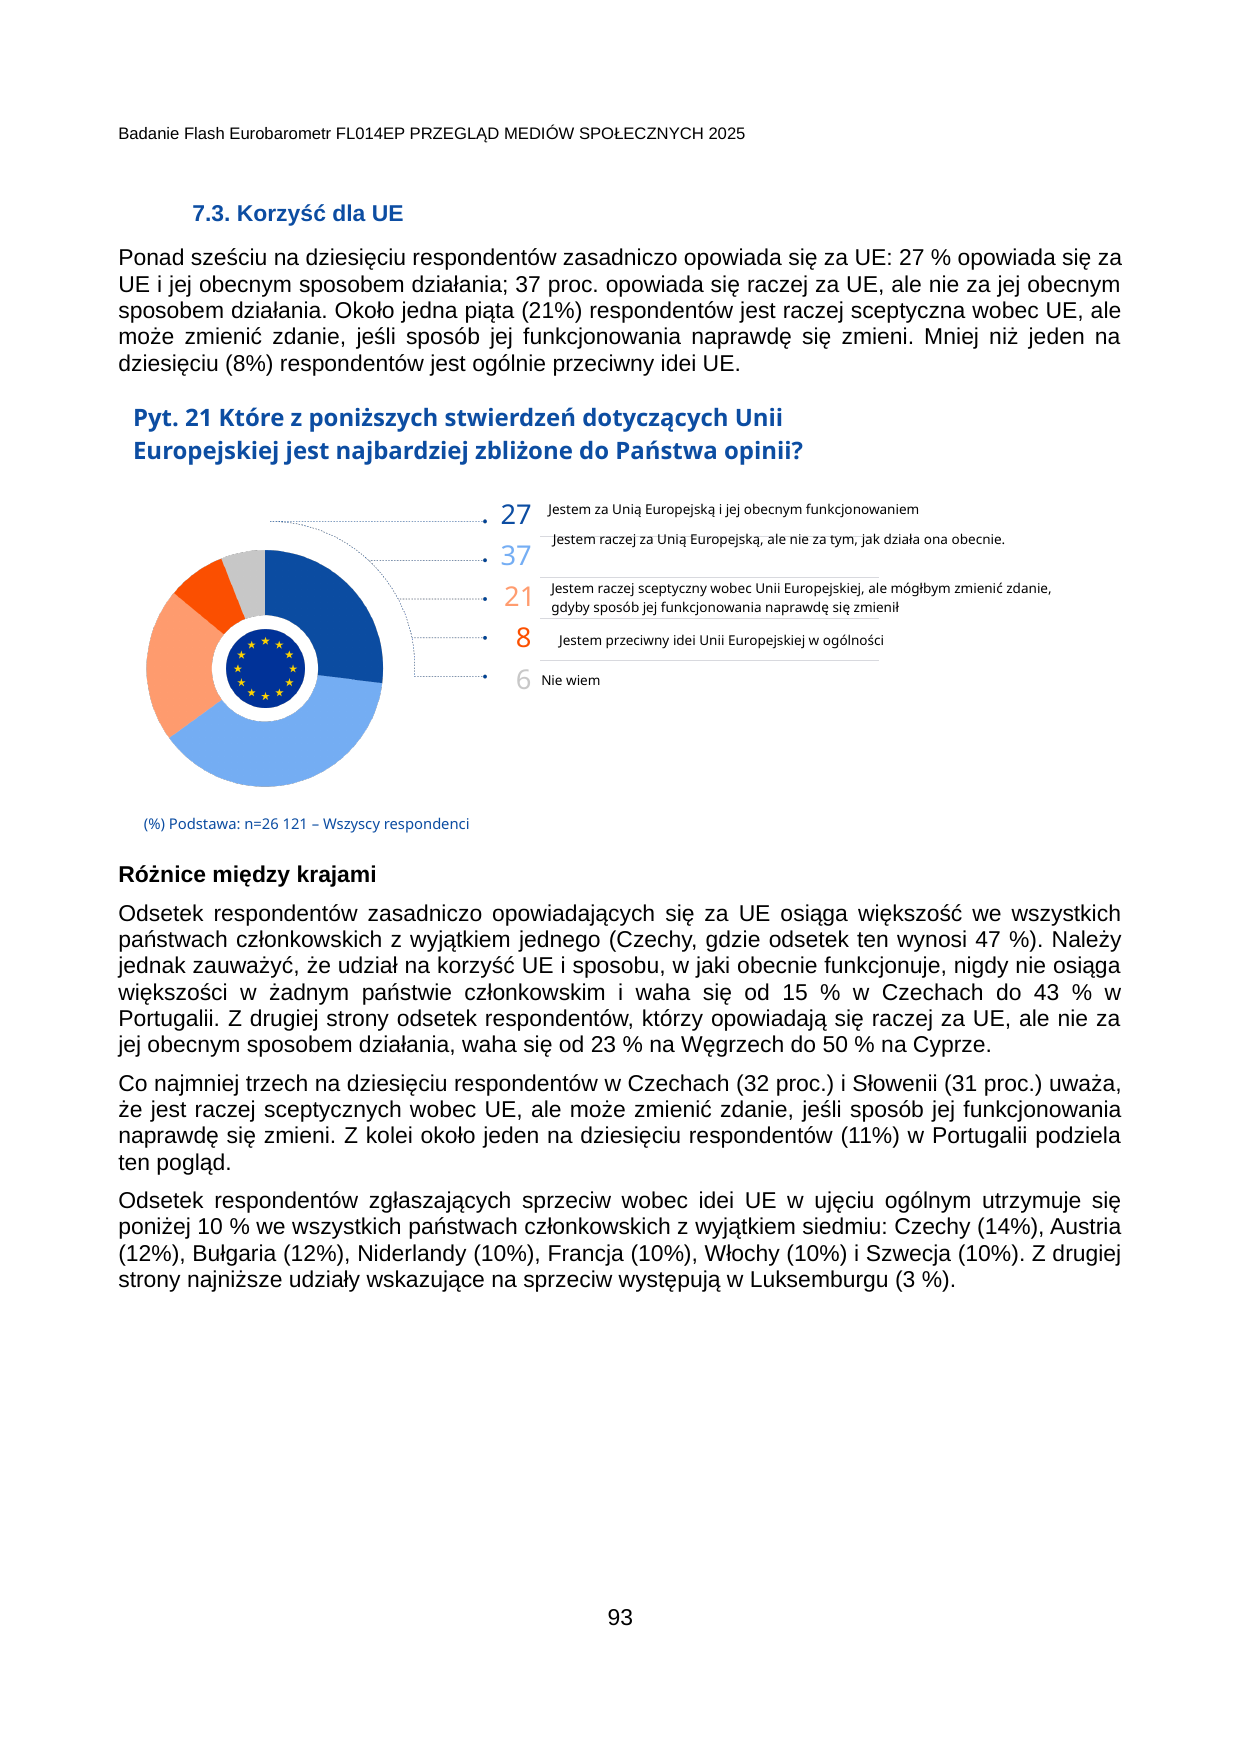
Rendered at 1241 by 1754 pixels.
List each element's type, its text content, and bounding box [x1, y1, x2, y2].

text Odsetek respondentów zasadniczo opowiadających się za UE osiąga większość we wszystkich państwach członkowskich z wyjątkiem jednego (Czechy, gdzie odsetek ten wynosi 47 %). Należy jednak zauważyć, że udział na korzyść UE i sposobu, w jaki obecnie funkcjonuje, nigdy nie osiąga większości w żadnym państwie członkowskim i waha się od 15 % w Czechach do 43 % w Portugalii. Z drugiej strony odsetek respondentów, którzy opowiadają się raczej za UE, ale nie za jej obecnym sposobem działania, waha się od 23 % na Węgrzech do 50 % na Cyprze. [118, 900, 1122, 1058]
text Odsetek respondentów zgłaszających sprzeciw wobec idei UE w ujęciu ogólnym utrzymuje się poniżej 10 % we wszystkich państwach członkowskich z wyjątkiem siedmiu: Czechy (14%), Austria (12%), Bułgaria (12%), Niderlandy (10%), Francja (10%), Włochy (10%) i Szwecja (10%). Z drugiej strony najniższe udziały wskazujące na sprzeciw występują w Luksemburgu (3 %). [118, 1187, 1122, 1292]
text Co najmniej trzech na dziesięciu respondentów w Czechach (32 proc.) i Słowenii (31 proc.) uważa, że jest raczej sceptycznych wobec UE, ale może zmienić zdanie, jeśli sposób jej funkcjonowania naprawdę się zmieni. Z kolei około jeden na dziesięciu respondentów (11%) w Portugalii podziela ten pogląd. [118, 1070, 1122, 1175]
subtitle 7.3. Korzyść dla UE [118, 199, 1122, 226]
text Ponad sześciu na dziesięciu respondentów zasadniczo opowiada się za UE: 27 % opowiada się za UE i jej obecnym sposobem działania; 37 proc. opowiada się raczej za UE, ale nie za jej obecnym sposobem działania. Około jedna piąta (21%) respondentów jest raczej sceptyczna wobec UE, ale może zmienić zdanie, jeśli sposób jej funkcjonowania naprawdę się zmieni. Mniej niż jeden na dziesięciu (8%) respondentów jest ogólnie przeciwny idei UE. [118, 244, 1122, 376]
picture [135, 519, 487, 795]
text Różnice między krajami [118, 388, 1122, 888]
